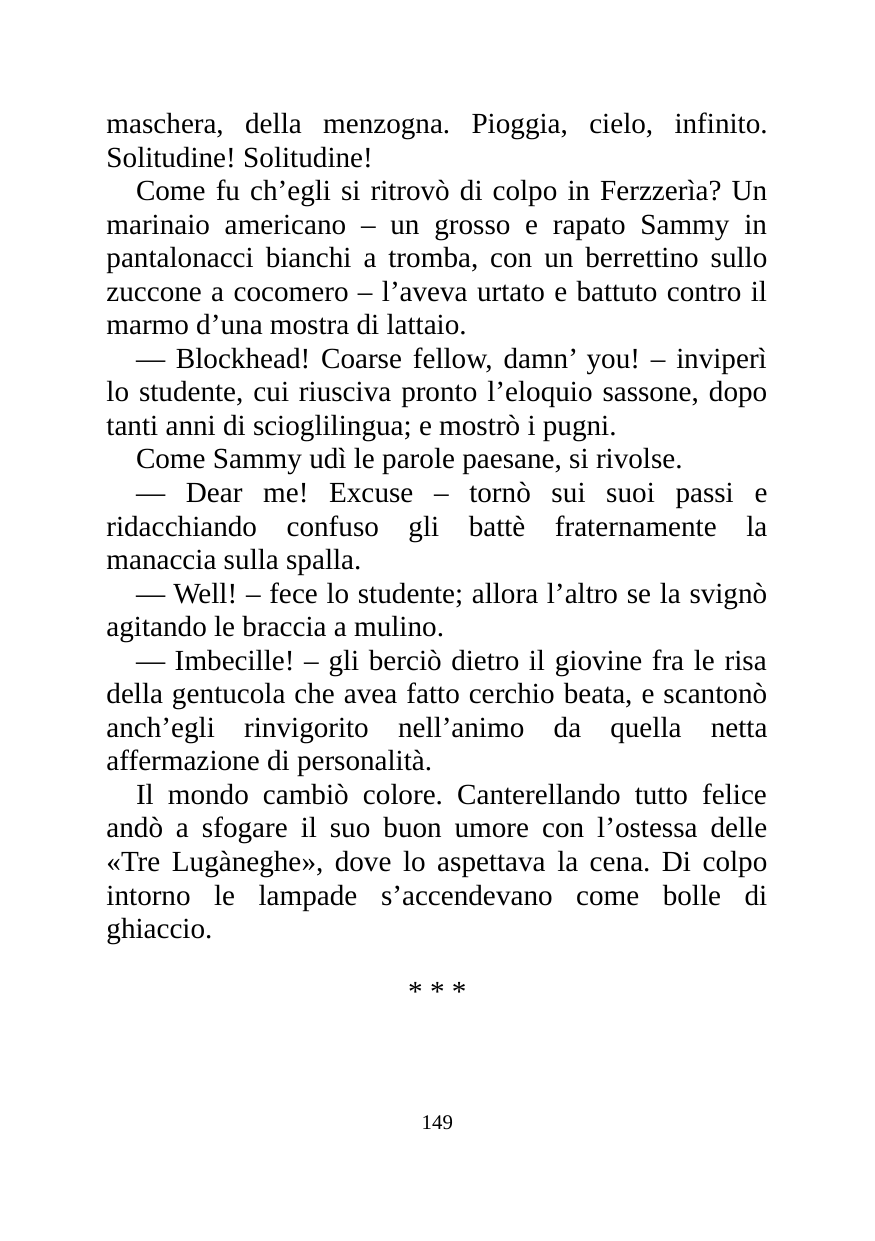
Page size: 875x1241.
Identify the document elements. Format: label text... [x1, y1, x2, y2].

text maschera, della menzogna. Pioggia, cielo, infinito. Solitudine! Solitudine! [106, 106, 768, 173]
text — Dear me! Excuse – tornò sui suoi passi e ridacchiando confuso gli battè fraternamente la manaccia sulla spalla. [106, 475, 768, 576]
text * * * [106, 974, 768, 1008]
text — Blockhead! Coarse fellow, damn’ you! – inviperì lo studente, cui riusciva pronto l’eloquio sassone, dopo tanti anni di scioglilingua; e mostrò i pugni. [106, 341, 768, 442]
text Il mondo cambiò colore. Canterellando tutto felice andò a sfogare il suo buon umore con l’ostessa delle «Tre Lugàneghe», dove lo aspettava la cena. Di colpo intorno le lampade s’accendevano come bolle di ghiaccio. [106, 777, 768, 945]
text — Imbecille! – gli berciò dietro il giovine fra le risa della gentucola che avea fatto cerchio beata, e scantonò anch’egli rinvigorito nell’animo da quella netta affermazione di personalità. [106, 643, 768, 777]
text — Well! – fece lo studente; allora l’altro se la svignò agitando le braccia a mulino. [106, 576, 768, 643]
text Come fu ch’egli si ritrovò di colpo in Ferzzerìa? Un marinaio americano – un grosso e rapato Sammy in pantalonacci bianchi a tromba, con un berrettino sullo zuccone a cocomero – l’aveva urtato e battuto contro il marmo d’una mostra di lattaio. [106, 173, 768, 341]
text Come Sammy udì le parole paesane, si rivolse. [106, 442, 768, 475]
